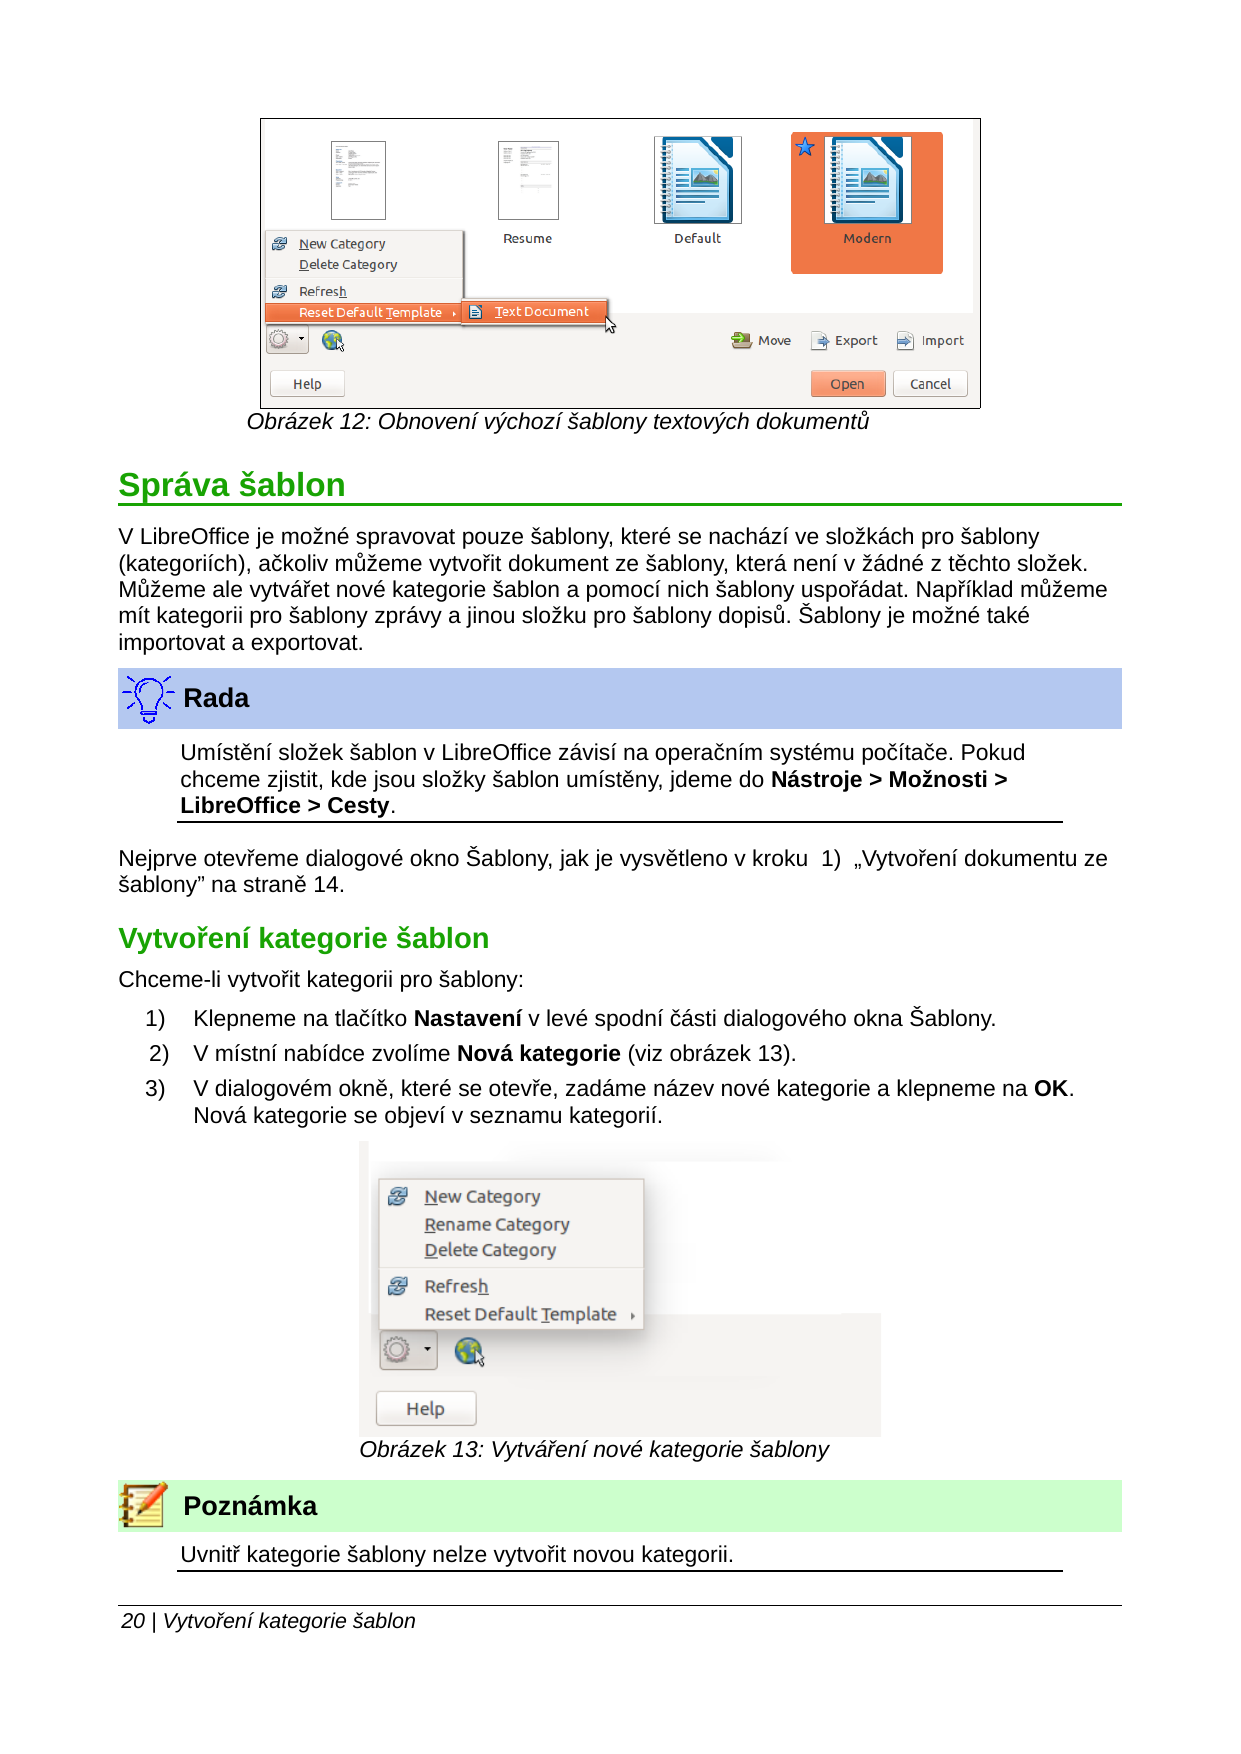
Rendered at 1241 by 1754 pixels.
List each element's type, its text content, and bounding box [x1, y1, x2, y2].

text Umístění složek šablon v LibreOffice závisí na operačním systému počítače. Pokud chceme zjistit, kde jsou složky šablon umístěny, jdeme do Nástroje > Možnosti > LibreOffice > Cesty. [177, 736, 1063, 821]
text V LibreOffice je možné spravovat pouze šablony, které se nachází ve složkách pro šablony (kategoriích), ačkoliv můžeme vytvořit dokument ze šablony, která není v žádné z těchto složek. Můžeme ale vytvářet nové kategorie šablon a pomocí nich šablony uspořádat. Například můžeme mít kategorii pro šablony zprávy a jinou složku pro šablony dopisů. Šablony je možné také importovat a exportovat. [118, 523, 1122, 655]
picture [359, 1141, 882, 1437]
subtitle Poznámka [118, 1480, 1122, 1532]
text Obrázek 13: Vytváření nové kategorie šablony [359, 1437, 881, 1463]
list V dialogovém okně, které se otevře, zadáme název nové kategorie a klepneme na OK. Nová kategorie se objeví v seznamu kategorií. [165, 1075, 1122, 1128]
text Nejprve otevřeme dialogové okno Šablony, jak je vysvětleno v kroku 1 „Vytvoření dokumentu ze šablony” na straně 14. [118, 844, 1122, 897]
picture [119, 668, 179, 728]
list V místní nabídce zvolíme Nová kategorie (viz obrázek 13). [169, 1040, 1122, 1067]
subtitle Správa šablon [118, 465, 1122, 503]
text Chceme-li vytvořit kategorii pro šablony: [118, 966, 1122, 992]
picture [261, 119, 980, 408]
list Klepneme na tlačítko Nastavení v levé spodní části dialogového okna Šablony. [165, 1005, 1122, 1031]
subtitle Rada [118, 668, 1122, 729]
text Uvnitř kategorie šablony nelze vytvořit novou kategorii. [177, 1538, 1063, 1570]
subtitle Vytvoření kategorie šablon [118, 921, 1122, 954]
picture [119, 1480, 170, 1531]
text Obrázek 12: Obnovení výchozí šablony textových dokumentů [246, 408, 994, 434]
